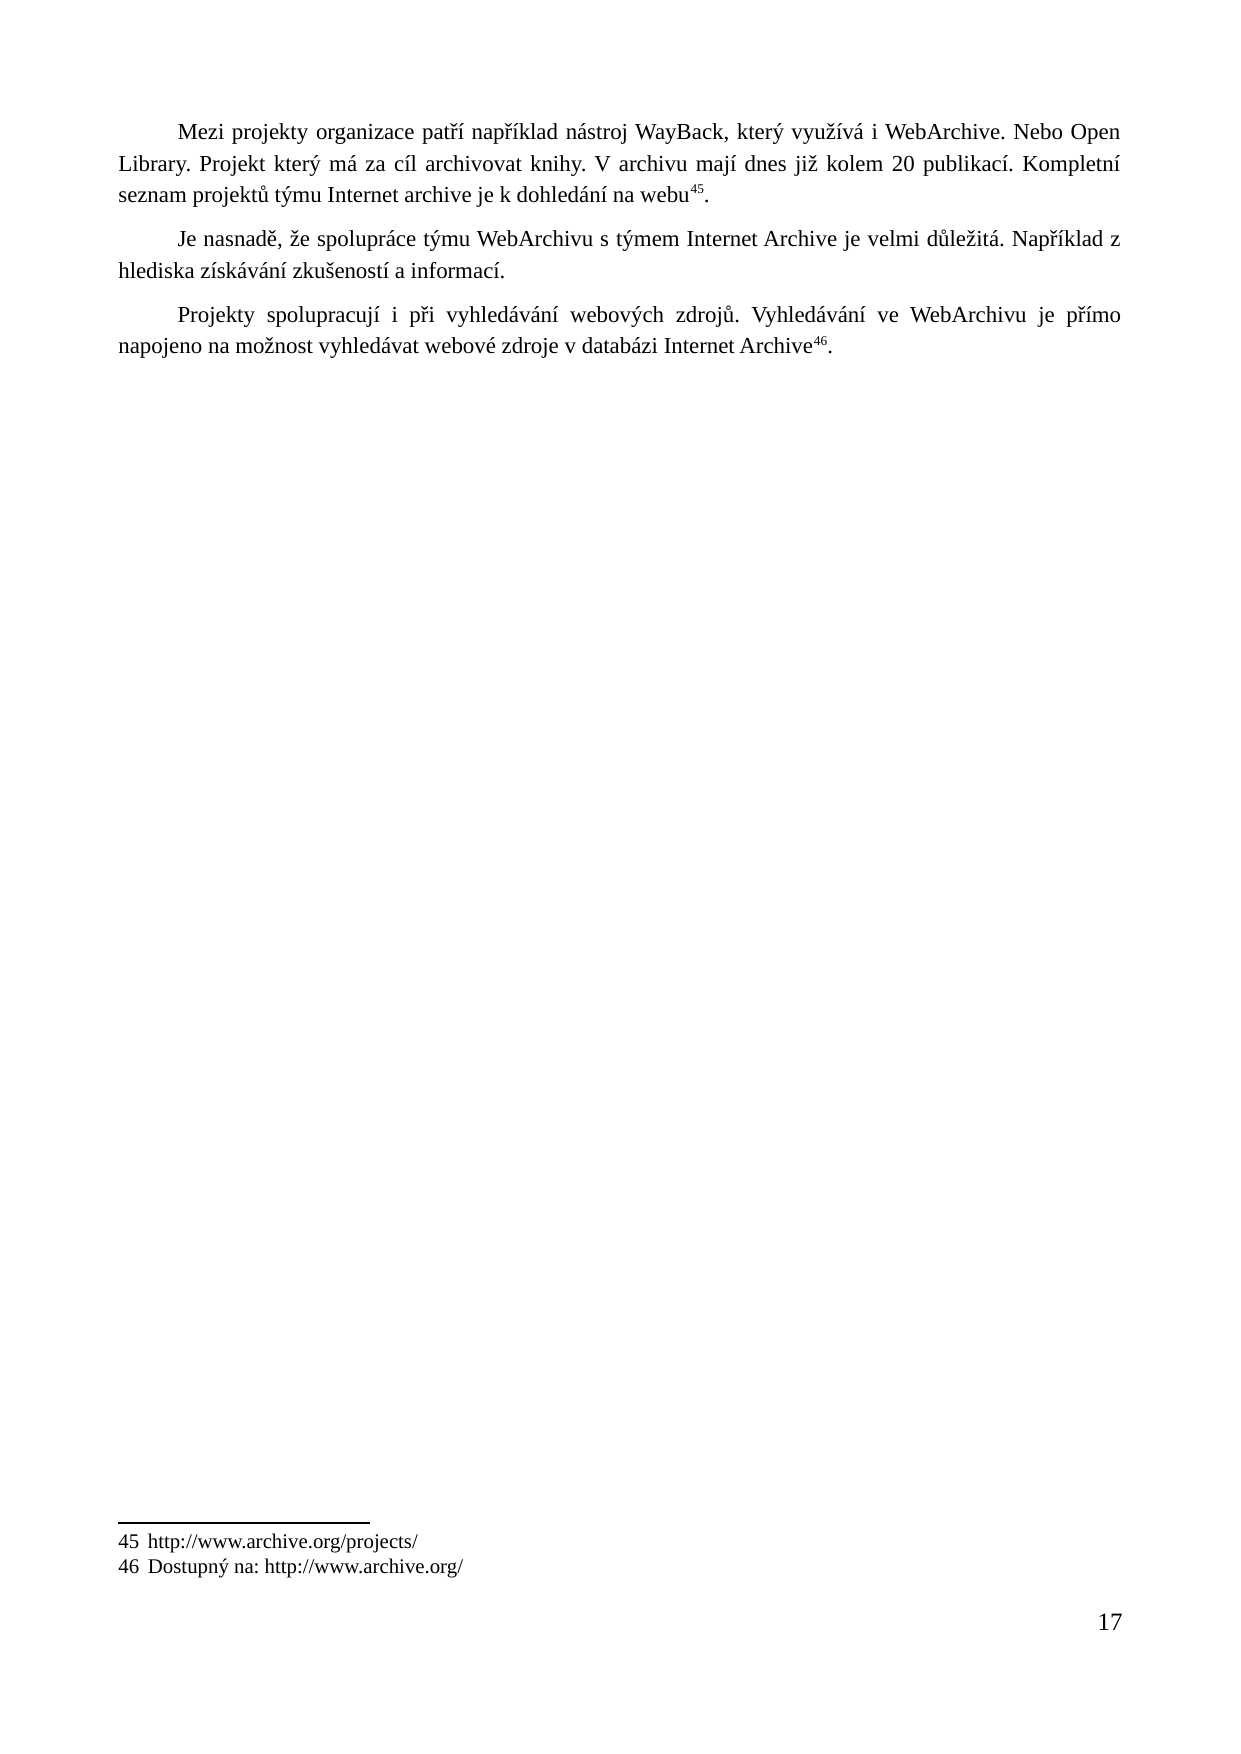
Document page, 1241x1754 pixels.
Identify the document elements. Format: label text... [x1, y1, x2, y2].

text http://www.archive.org/projects/ [118, 1529, 1122, 1553]
text Projekty spolupracují i při vyhledávání webových zdrojů. Vyhledávání ve WebArchivu je přímo napojeno na možnost vyhledávat webové zdroje v databázi Internet Archive. [118, 301, 1122, 359]
text Mezi projekty organizace patří například nástroj WayBack, který využívá i WebArchive. Nebo Open Library. Projekt který má za cíl archivovat knihy. V archivu mají dnes již kolem 20 publikací. Kompletní seznam projektů týmu Internet archive je k dohledání na webu. [118, 118, 1122, 208]
text Dostupný na: http://www.archive.org/ [118, 1553, 1122, 1578]
text Je nasnadě, že spolupráce týmu WebArchivu s týmem Internet Archive je velmi důležitá. Například z hlediska získávání zkušeností a informací. [118, 225, 1122, 283]
